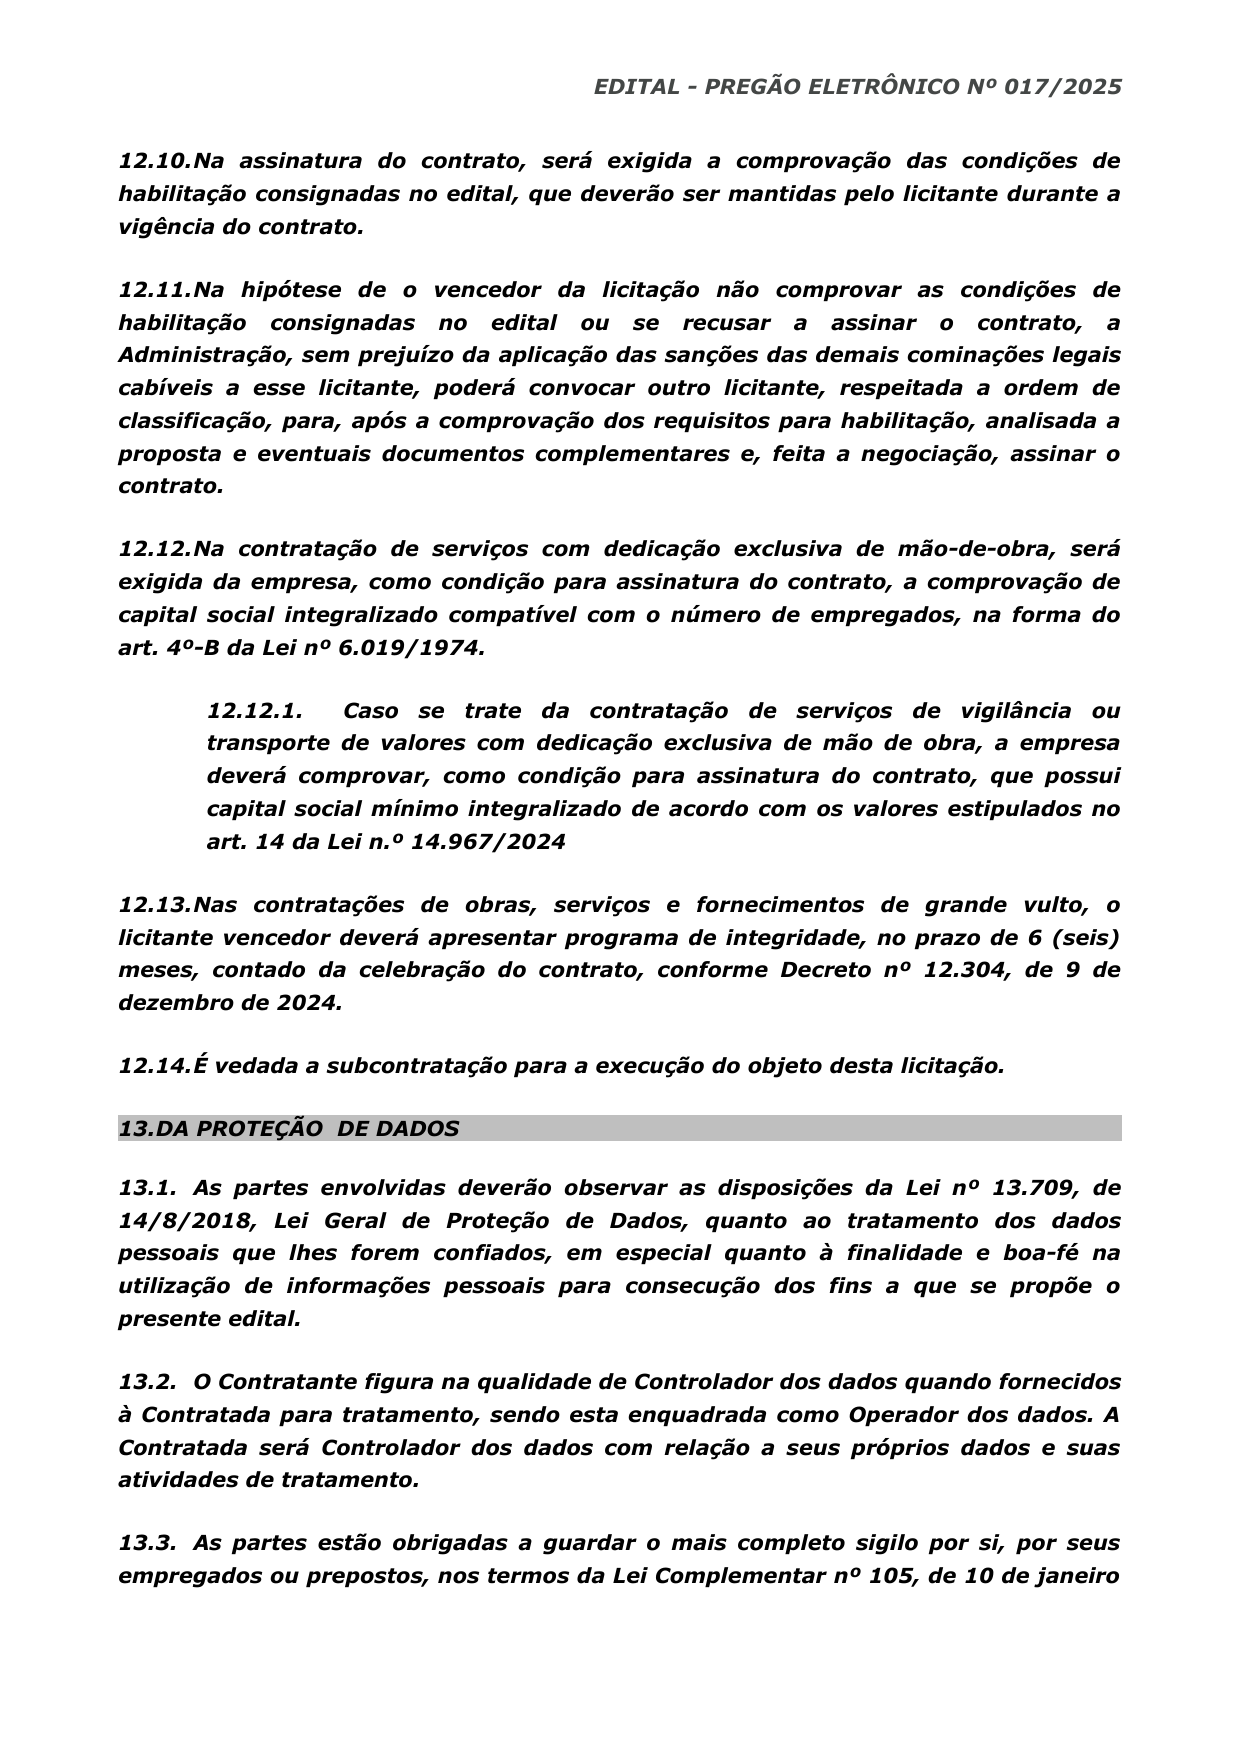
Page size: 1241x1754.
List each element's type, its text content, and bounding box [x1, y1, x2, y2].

list Na assinatura do contrato, será exigida a comprovação das condições de habilitação consignadas no edital, que deverão ser mantidas pelo licitante durante a vigência do contrato. [118, 148, 1122, 239]
list Na hipótese de o vencedor da licitação não comprovar as condições de habilitação consignadas no edital ou se recusar a assinar o contrato, a Administração, sem prejuízo da aplicação das sanções das demais cominações legais cabíveis a esse licitante, poderá convocar outro licitante, respeitada a ordem de classificação, para, após a comprovação dos requisitos para habilitação, analisada a proposta e eventuais documentos complementares e, feita a negociação, assinar o contrato. [118, 276, 1122, 498]
list As partes envolvidas deverão observar as disposições da Lei nº 13.709, de 14/8/2018, Lei Geral de Proteção de Dados, quanto ao tratamento dos dados pessoais que lhes forem confiados, em especial quanto à finalidade e boa-fé na utilização de informações pessoais para consecução dos fins a que se propõe o presente edital. [118, 1174, 1122, 1331]
list É vedada a subcontratação para a execução do objeto desta licitação. [118, 1052, 1122, 1078]
subtitle DA PROTEÇÃO DE DADOS [118, 1115, 1122, 1141]
list As partes estão obrigadas a guardar o mais completo sigilo por si, por seus empregados ou prepostos, nos termos da Lei Complementar nº 105, de 10 de janeiro [118, 1529, 1122, 1588]
list Nas contratações de obras, serviços e fornecimentos de grande vulto, o licitante vencedor deverá apresentar programa de integridade, no prazo de 6 (seis) meses, contado da celebração do contrato, conforme Decreto nº 12.304, de 9 de dezembro de 2024. [118, 891, 1122, 1015]
list O Contratante figura na qualidade de Controlador dos dados quando fornecidos à Contratada para tratamento, sendo esta enquadrada como Operador dos dados. A Contratada será Controlador dos dados com relação a seus próprios dados e suas atividades de tratamento. [118, 1368, 1122, 1492]
list Na contratação de serviços com dedicação exclusiva de mão-de-obra, será exigida da empresa, como condição para assinatura do contrato, a comprovação de capital social integralizado compatível com o número de empregados, na forma do art. 4º-B da Lei nº 6.019/1974. [118, 536, 1122, 659]
list Caso se trate da contratação de serviços de vigilância ou transporte de valores com dedicação exclusiva de mão de obra, a empresa deverá comprovar, como condição para assinatura do contrato, que possui capital social mínimo integralizado de acordo com os valores estipulados no art. 14 da Lei n.º 14.967/2024 [207, 697, 1122, 854]
